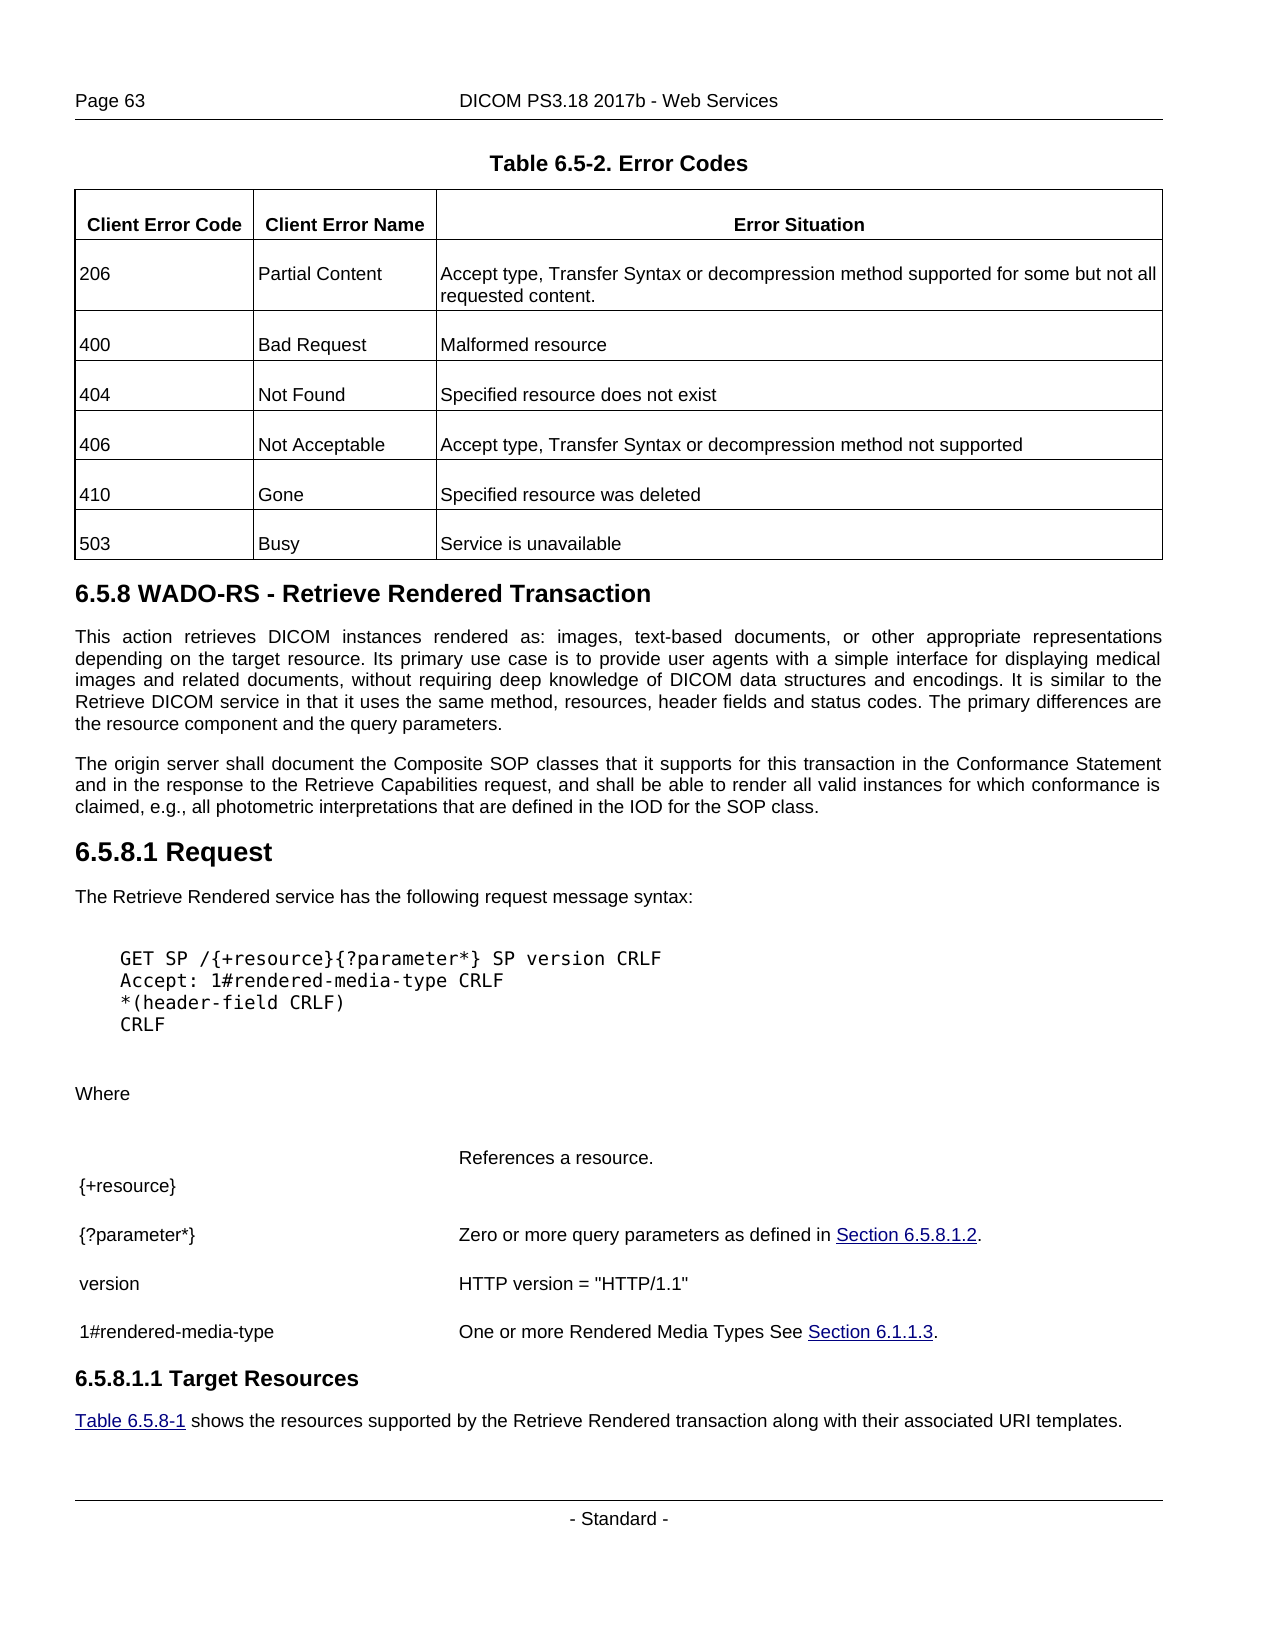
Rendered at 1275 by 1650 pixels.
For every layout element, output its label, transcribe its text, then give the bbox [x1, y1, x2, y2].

text 6.5.8 WADO-RS - Retrieve Rendered Transaction [75, 578, 1162, 607]
table_cell {?parameter*} [75, 1201, 454, 1249]
table_cell version [75, 1250, 454, 1298]
table_cell 404 [76, 361, 253, 410]
table_cell Accept type, Transfer Syntax or decompression method not supported [437, 411, 1162, 459]
table_cell 206 [76, 240, 253, 310]
table_cell Bad Request [254, 311, 436, 360]
table_cell Busy [254, 510, 436, 559]
text GET SP /{+resource}{?parameter*} SP version CRLF Accept: 1#rendered-media-type CRLF *(header-field CRLF) CRLF [75, 926, 1162, 1064]
table_cell Malformed resource [437, 311, 1162, 360]
table_cell 503 [76, 510, 253, 559]
table_cell Specified resource was deleted [437, 460, 1162, 509]
table_header {+resource} [75, 1124, 454, 1201]
table_cell One or more Rendered Media Types See Section 6.1.1.3. [455, 1298, 1162, 1347]
table_cell Gone [254, 460, 436, 509]
table_cell 400 [76, 311, 253, 360]
table_cell Accept type, Transfer Syntax or decompression method supported for some but not all requested content. [437, 240, 1162, 310]
text The origin server shall document the Composite SOP classes that it supports for this transaction in the Conformance Statement and in the response to the Retrieve Capabilities request, and shall be able to render all valid instances for which conformance is claimed, e.g., all photometric interpretations that are defined in the IOD for the SOP class. [75, 753, 1162, 817]
table_cell Not Acceptable [254, 411, 436, 459]
table_cell Specified resource does not exist [437, 361, 1162, 410]
text 6.5.8.1.1 Target Resources [75, 1366, 1162, 1391]
table_cell 410 [76, 460, 253, 509]
text Where [75, 1083, 1162, 1105]
text 6.5.8.1 Request [75, 836, 1162, 867]
table_cell Zero or more query parameters as defined in Section 6.5.8.1.2. [455, 1201, 1162, 1249]
text Table 6.5.8-1 shows the resources supported by the Retrieve Rendered transaction along with their associated URI templates. [75, 1410, 1162, 1432]
table_cell 1#rendered-media-type [75, 1298, 454, 1347]
text This action retrieves DICOM instances rendered as: images, text-based documents, or other appropriate representations depending on the target resource. Its primary use case is to provide user agents with a simple interface for displaying medical images and related documents, without requiring deep knowledge of DICOM data structures and encodings. It is similar to the Retrieve DICOM service in that it uses the same method, resources, header fields and status codes. The primary differences are the resource component and the query parameters. [75, 626, 1162, 734]
table_cell Partial Content [254, 240, 436, 310]
table_header Client Error Code [76, 190, 253, 239]
table_header References a resource. [455, 1124, 1162, 1201]
text The Retrieve Rendered service has the following request message syntax: [75, 886, 1162, 908]
table_header Error Situation [437, 190, 1162, 239]
table_cell 406 [76, 411, 253, 459]
table_cell Not Found [254, 361, 436, 410]
table_header Client Error Name [254, 190, 436, 239]
text Table 6.5-2. Error Codes [75, 150, 1162, 176]
table_cell HTTP version = "HTTP/1.1" [455, 1250, 1162, 1298]
table_cell Service is unavailable [437, 510, 1162, 559]
